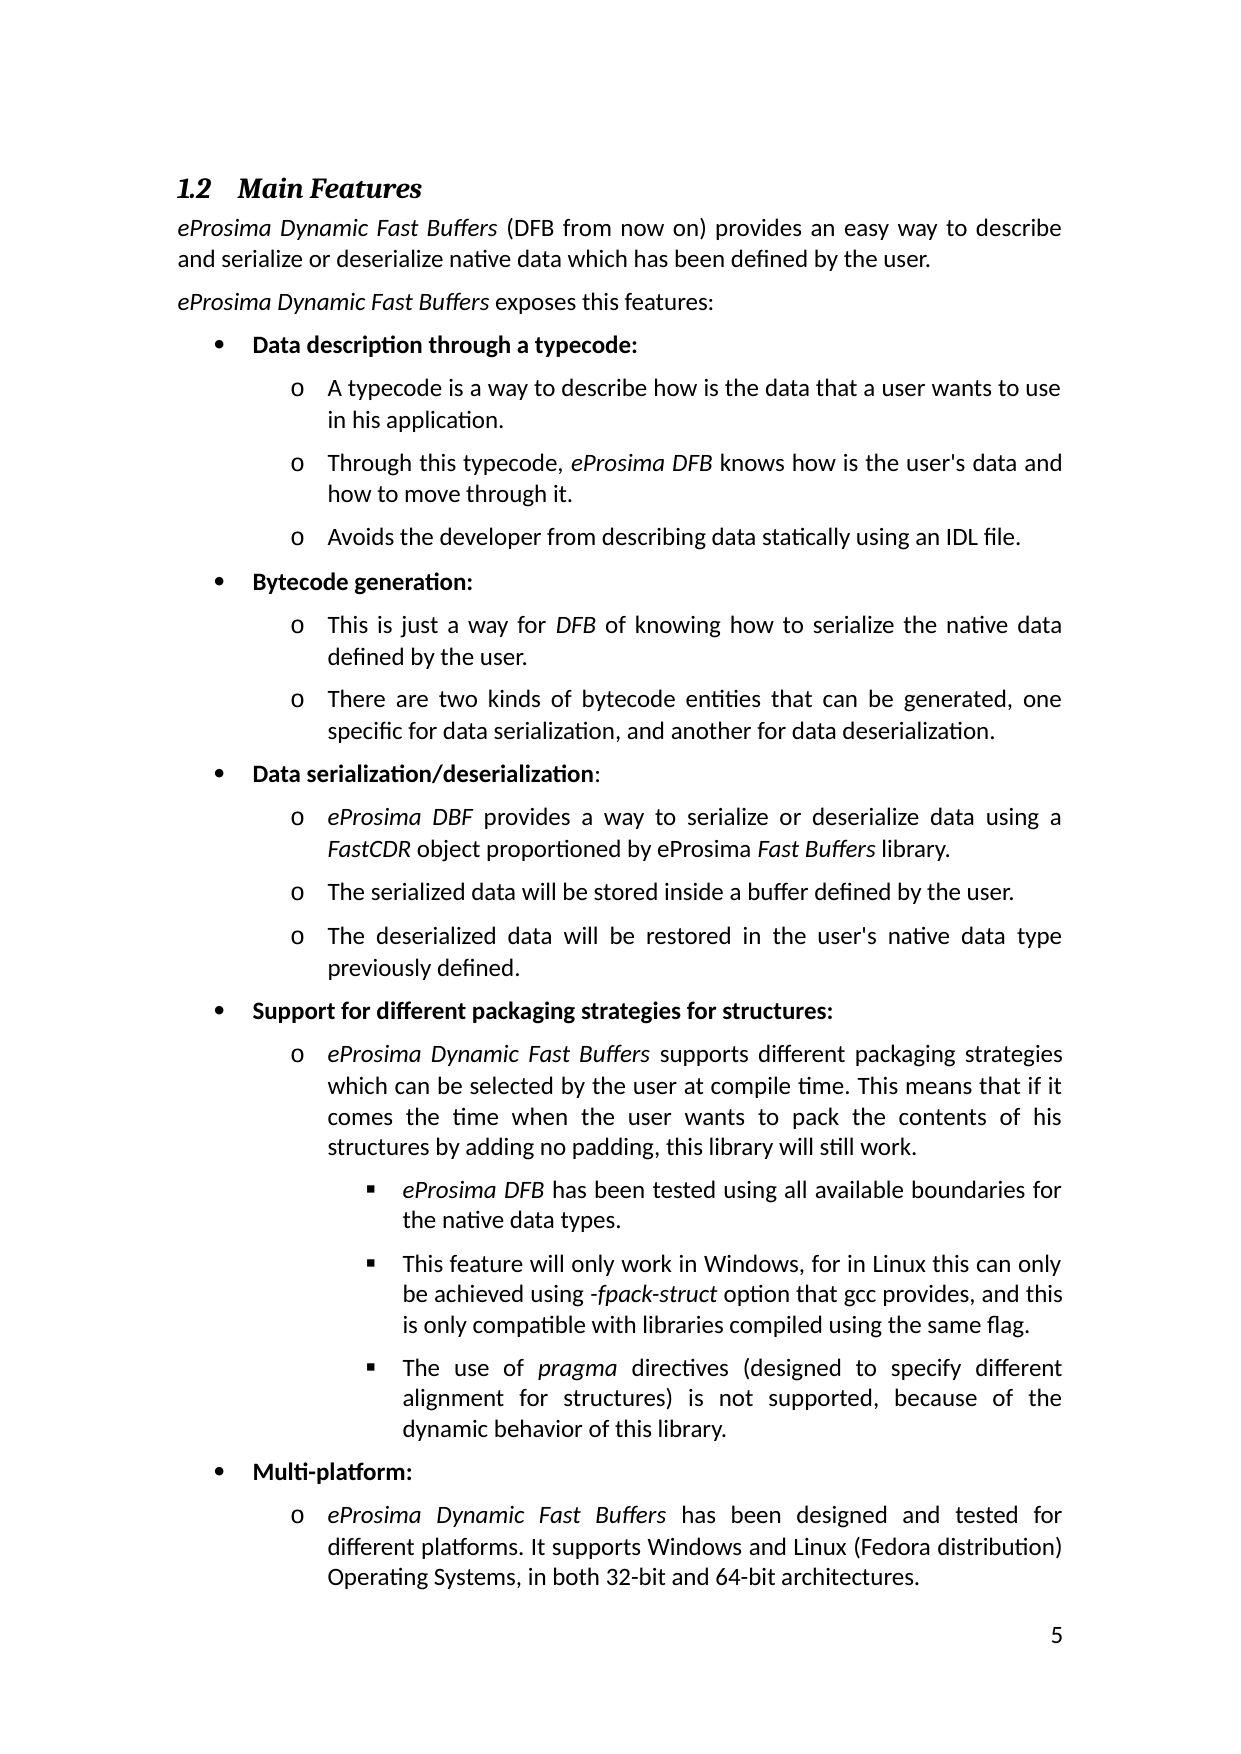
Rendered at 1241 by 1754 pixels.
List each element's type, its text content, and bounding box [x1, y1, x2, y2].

list This feature will only work in Windows, for in Linux this can only be achieved using -fpack-struct option that gcc provides, and this is only compatible with libraries compiled using the same flag. [365, 1248, 1063, 1339]
text eProsima Dynamic Fast Buffers (DFB from now on) provides an easy way to describe and serialize or deserialize native data which has been defined by the user. [177, 212, 1063, 273]
text eProsima Dynamic Fast Buffers exposes this features: [177, 286, 1063, 316]
subtitle Main Features [177, 173, 1063, 206]
list eProsima Dynamic Fast Buffers has been designed and tested for different platforms. It supports Windows and Linux (Fedora distribution) Operating Systems, in both 32-bit and 64-bit architectures. [290, 1499, 1063, 1592]
list Data description through a typecode: [215, 329, 1063, 359]
list There are two kinds of bytecode entities that can be generated, one specific for data serialization, and another for data deserialization. [290, 684, 1063, 746]
list Through this typecode, eProsima DFB knows how is the user's data and how to move through it. [290, 447, 1063, 509]
list eProsima Dynamic Fast Buffers supports different packaging strategies which can be selected by the user at compile time. This means that if it comes the time when the user wants to pack the contents of his structures by adding no padding, this library will still work. [290, 1038, 1063, 1162]
list Avoids the developer from describing data statically using an IDL file. [290, 522, 1063, 553]
list Bytecode generation: [215, 566, 1063, 596]
list The use of pragma directives (designed to specify different alignment for structures) is not supported, because of the dynamic behavior of this library. [365, 1352, 1063, 1443]
list eProsima DFB has been tested using all available boundaries for the native data types. [365, 1174, 1063, 1235]
list Support for different packaging strategies for structures: [215, 995, 1063, 1026]
list Data serialization/deserialization: [215, 758, 1063, 789]
list Multi-platform: [215, 1456, 1063, 1486]
list eProsima DBF provides a way to serialize or deserialize data using a FastCDR object proportioned by eProsima Fast Buffers library. [290, 801, 1063, 864]
list This is just a way for DFB of knowing how to serialize the native data defined by the user. [290, 609, 1063, 671]
list A typecode is a way to describe how is the data that a user wants to use in his application. [290, 372, 1063, 434]
list The serialized data will be stored inside a buffer defined by the user. [290, 876, 1063, 908]
list The deserialized data will be restored in the user's native data type previously defined. [290, 921, 1063, 983]
